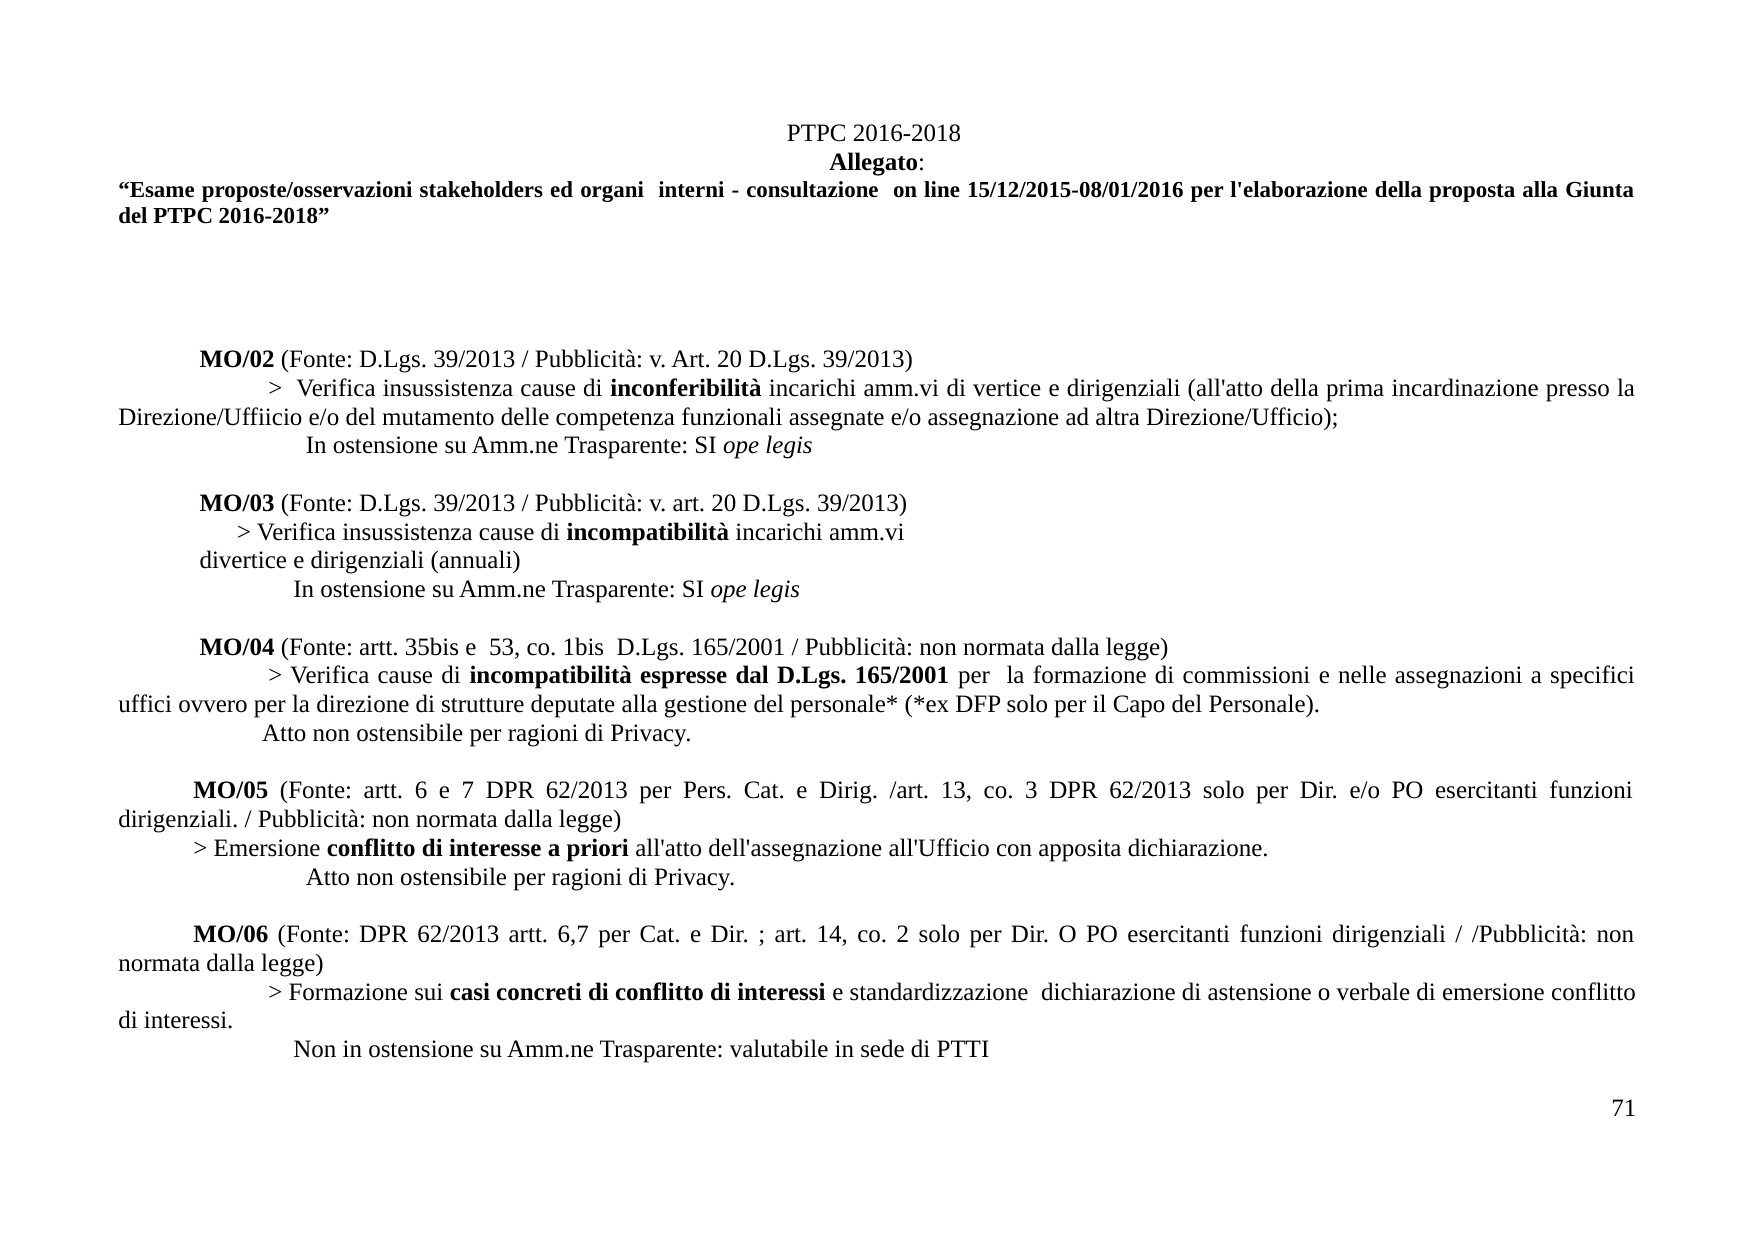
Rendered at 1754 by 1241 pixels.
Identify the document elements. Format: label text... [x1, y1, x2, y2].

text MO/05 (Fonte: artt. 6 e 7 DPR 62/2013 per Pers. Cat. e Dirig. /art. 13, co. 3 DPR 62/2013 solo per Dir. e/o PO esercitanti funzioni dirigenziali. / Pubblicità: non normata dalla legge) [118, 775, 1636, 833]
text Non in ostensione su Amm.ne Trasparente: valutabile in sede di PTTI [118, 1034, 1636, 1063]
text MO/04 (Fonte: artt. 35bis e 53, co. 1bis D.Lgs. 165/2001 / Pubblicità: non normata dalla legge) [118, 632, 1636, 660]
text In ostensione su Amm.ne Trasparente: SI ope legis [118, 430, 1636, 459]
text > Verifica insussistenza cause di inconferibilità incarichi amm.vi di vertice e dirigenziali (all'atto della prima incardinazione presso la Direzione/Uffiicio e/o del mutamento delle competenza funzionali assegnate e/o assegnazione ad altra Direzione/Ufficio); [118, 373, 1636, 430]
text > Emersione conflitto di interesse a priori all'atto dell'assegnazione all'Ufficio con apposita dichiarazione. [118, 833, 1636, 862]
text MO/06 (Fonte: DPR 62/2013 artt. 6,7 per Cat. e Dir. ; art. 14, co. 2 solo per Dir. O PO esercitanti funzioni dirigenziali / /Pubblicità: non normata dalla legge) [118, 919, 1636, 977]
list divertice e dirigenziali (annuali) [156, 545, 1636, 574]
text Atto non ostensibile per ragioni di Privacy. [118, 718, 1636, 747]
list > Verifica insussistenza cause di incompatibilità incarichi amm.vi [118, 517, 1636, 545]
list Atto non ostensibile per ragioni di Privacy. [231, 862, 1636, 890]
text MO/02 (Fonte: D.Lgs. 39/2013 / Pubblicità: v. Art. 20 D.Lgs. 39/2013) [118, 344, 1636, 373]
text > Verifica cause di incompatibilità espresse dal D.Lgs. 165/2001 per la formazione di commissioni e nelle assegnazioni a specifici uffici ovvero per la direzione di strutture deputate alla gestione del personale* (*ex DFP solo per il Capo del Personale). [118, 660, 1636, 718]
list MO/03 (Fonte: D.Lgs. 39/2013 / Pubblicità: v. art. 20 D.Lgs. 39/2013) [156, 488, 1636, 517]
text > Formazione sui casi concreti di conflitto di interessi e standardizzazione dichiarazione di astensione o verbale di emersione conflitto di interessi. [118, 977, 1636, 1034]
list In ostensione su Amm.ne Trasparente: SI ope legis [156, 574, 1636, 603]
